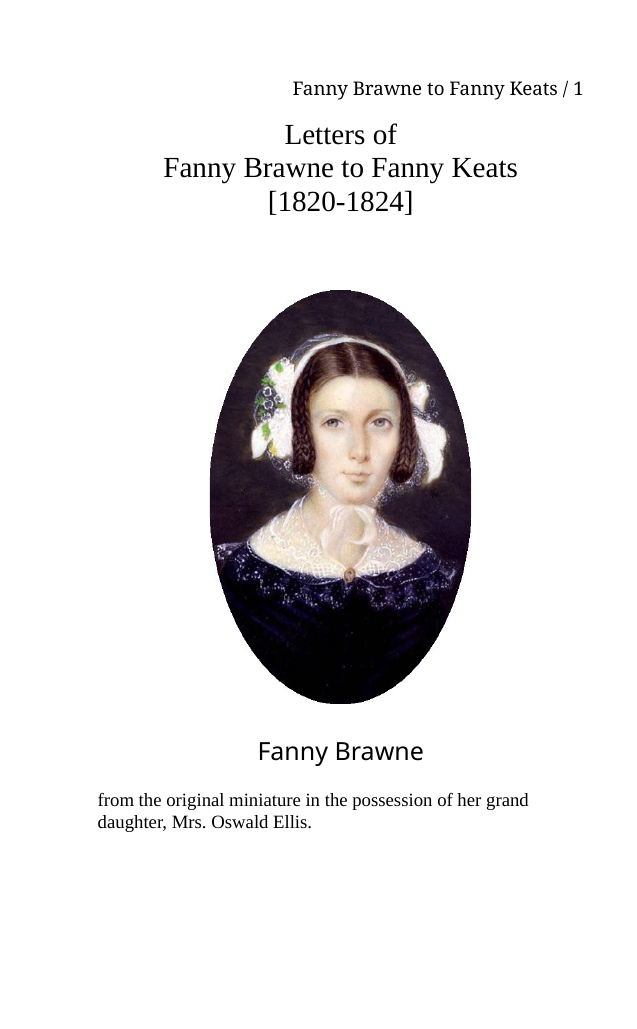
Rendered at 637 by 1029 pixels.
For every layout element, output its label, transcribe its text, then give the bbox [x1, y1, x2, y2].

picture [209, 290, 472, 704]
text from the original miniature in the possession of her grand daughter, Mrs. Oswald Ellis. [97, 789, 583, 832]
text [1820-1824] [97, 184, 583, 218]
text Letters of [97, 117, 583, 151]
text Fanny Brawne to Fanny Keats [97, 151, 583, 184]
text Fanny Brawne [97, 282, 583, 768]
